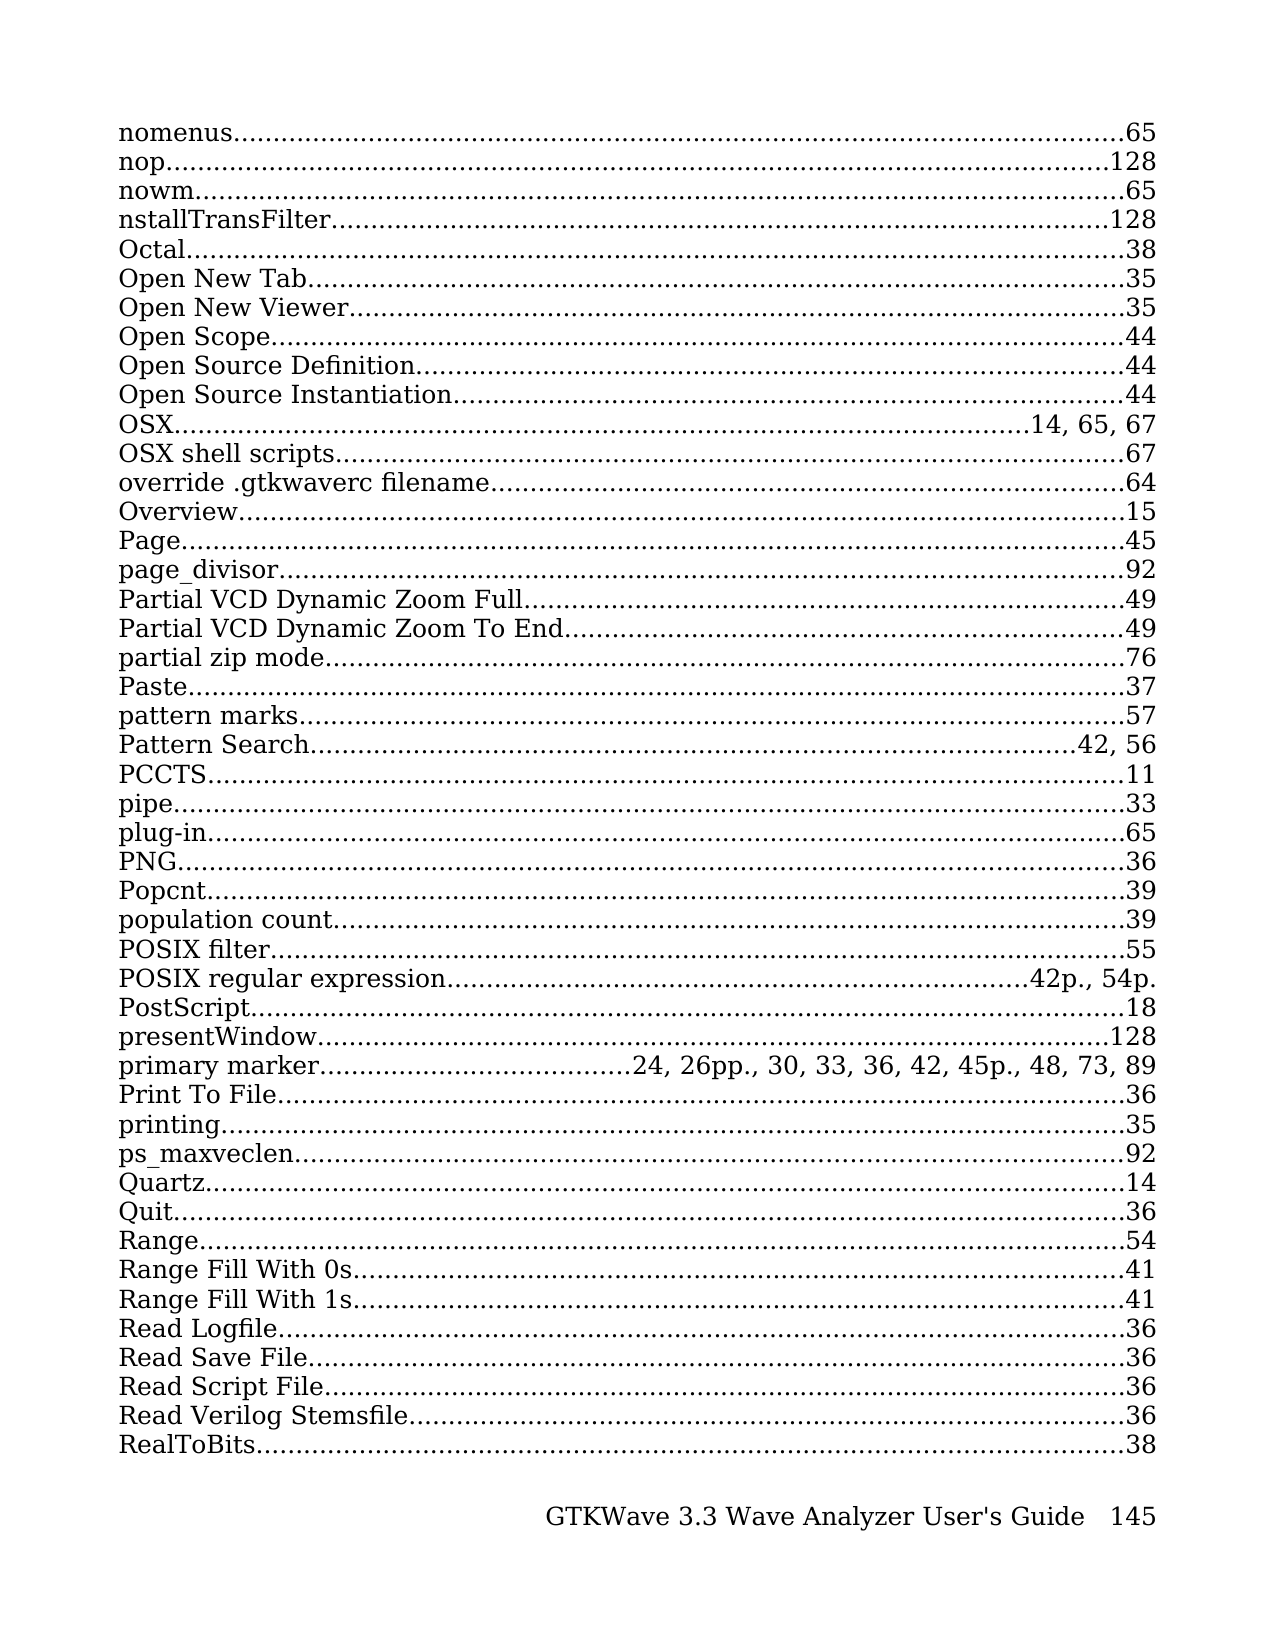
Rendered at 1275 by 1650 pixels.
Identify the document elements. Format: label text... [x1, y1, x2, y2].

text Read Logfile 36 [118, 1314, 1157, 1343]
text pipe 33 [118, 789, 1157, 818]
text presentWindow 128 [118, 1022, 1157, 1051]
text partial zip mode 76 [118, 643, 1157, 672]
text Quit 36 [118, 1197, 1157, 1226]
text OSX shell scripts 67 [118, 439, 1157, 468]
text nop 128 [118, 147, 1157, 176]
text Page 45 [118, 526, 1157, 556]
text nomenus 65 [118, 118, 1157, 147]
text Pattern Search 42, 56 [118, 731, 1157, 760]
text OSX 14, 65, 67 [118, 410, 1157, 439]
text Open Source Definition 44 [118, 351, 1157, 381]
text Partial VCD Dynamic Zoom To End 49 [118, 614, 1157, 643]
text nowm 65 [118, 176, 1157, 206]
text Paste 37 [118, 672, 1157, 701]
text PostScript 18 [118, 993, 1157, 1022]
text Popcnt 39 [118, 876, 1157, 906]
text Open New Viewer 35 [118, 293, 1157, 322]
text override .gtkwaverc filename 64 [118, 468, 1157, 497]
text Quartz 14 [118, 1168, 1157, 1197]
text Print To File 36 [118, 1081, 1157, 1110]
text ps_maxveclen 92 [118, 1139, 1157, 1168]
text Octal 38 [118, 235, 1157, 264]
text Open Scope 44 [118, 322, 1157, 351]
text Open Source Instantiation 44 [118, 381, 1157, 410]
text population count 39 [118, 906, 1157, 935]
text POSIX filter 55 [118, 935, 1157, 964]
text PCCTS 11 [118, 760, 1157, 789]
text nstallTransFilter 128 [118, 206, 1157, 235]
text Range Fill With 0s 41 [118, 1256, 1157, 1285]
text Overview 15 [118, 497, 1157, 526]
text Partial VCD Dynamic Zoom Full 49 [118, 585, 1157, 614]
text primary marker 24, 26pp., 30, 33, 36, 42, 45p., 48, 73, 89 [118, 1051, 1157, 1081]
text RealToBits 38 [118, 1431, 1157, 1460]
text Read Script File 36 [118, 1372, 1157, 1401]
text PNG 36 [118, 847, 1157, 876]
text Read Verilog Stemsfile 36 [118, 1401, 1157, 1431]
text Read Save File 36 [118, 1343, 1157, 1372]
text page_divisor 92 [118, 556, 1157, 585]
text printing 35 [118, 1110, 1157, 1139]
text plug-in 65 [118, 818, 1157, 847]
text Range 54 [118, 1226, 1157, 1256]
text Open New Tab 35 [118, 264, 1157, 293]
text POSIX regular expression 42p., 54p. [118, 964, 1157, 993]
text pattern marks 57 [118, 701, 1157, 731]
text Range Fill With 1s 41 [118, 1285, 1157, 1314]
